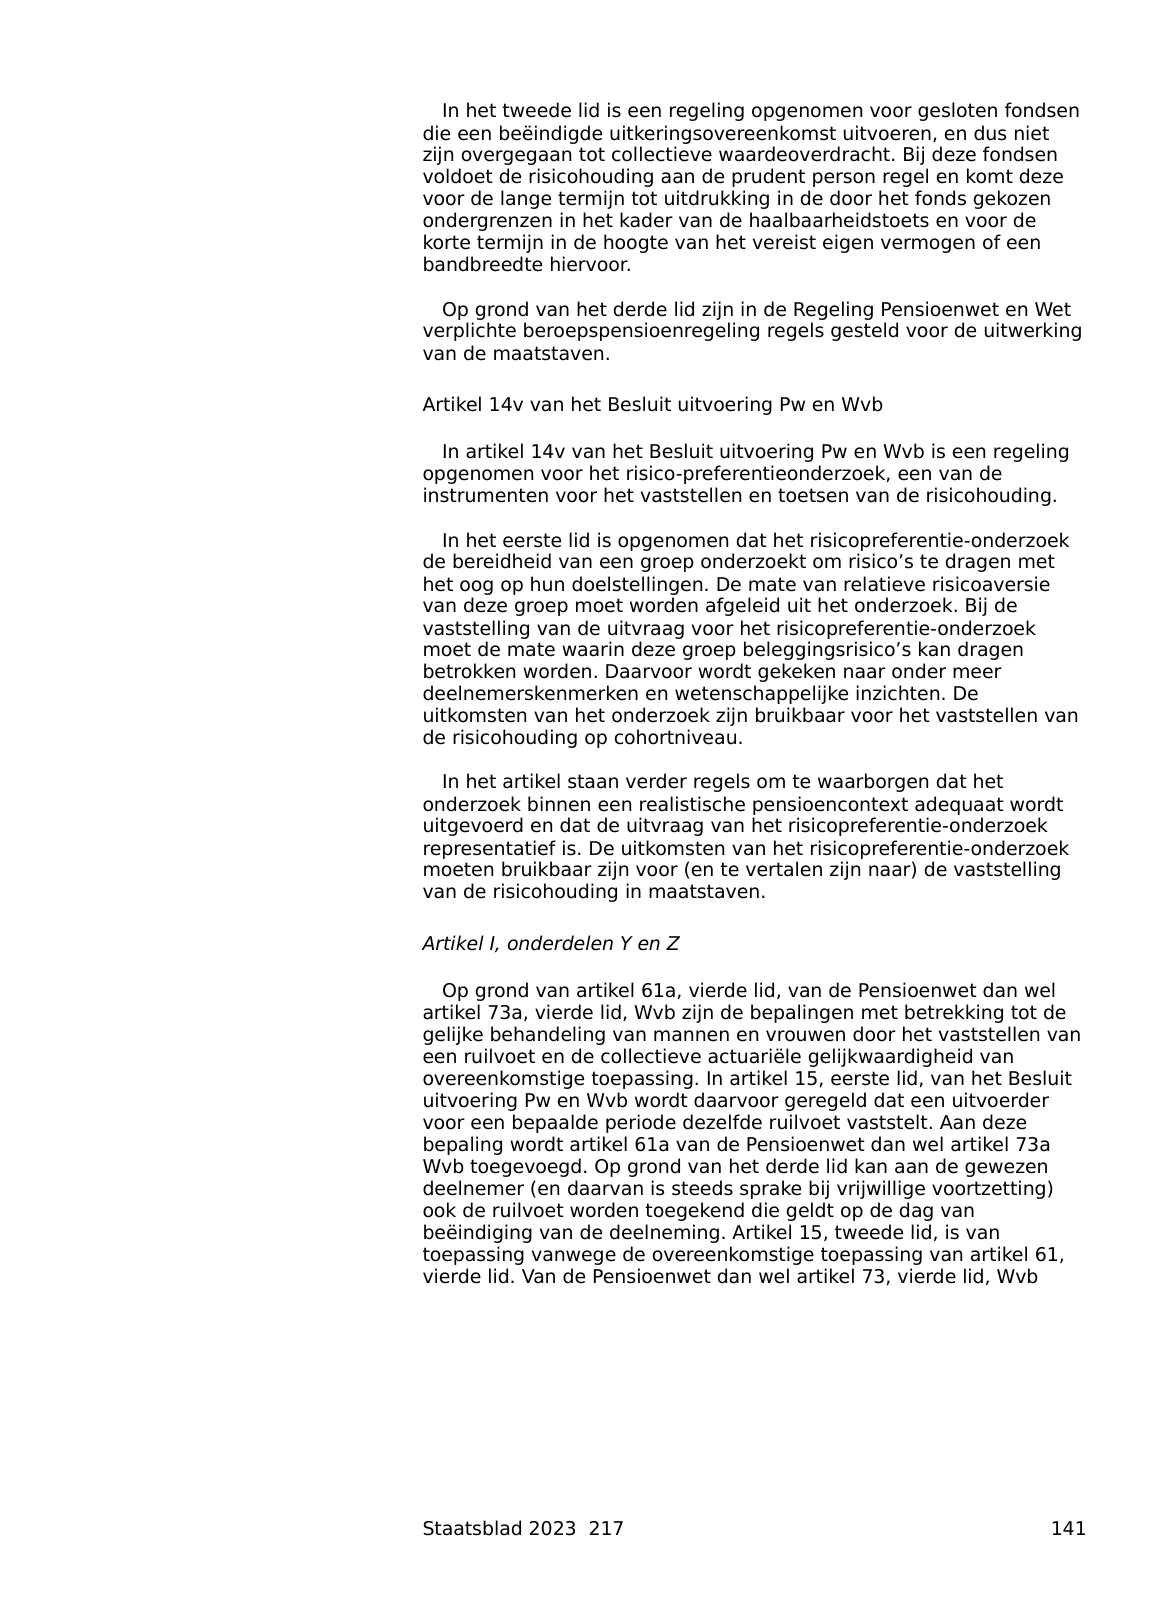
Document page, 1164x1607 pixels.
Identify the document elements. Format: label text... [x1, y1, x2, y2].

text In het eerste lid is opgenomen dat het risicopreferentie-onderzoek de bereidheid van een groep onderzoekt om risico’s te dragen met het oog op hun doelstellingen. De mate van relatieve risicoaversie van deze groep moet worden afgeleid uit het onderzoek. Bij de vaststelling van de uitvraag voor het risicopreferentie-onderzoek moet de mate waarin deze groep beleggingsrisico’s kan dragen betrokken worden. Daarvoor wordt gekeken naar onder meer deelnemerskenmerken en wetenschappelijke inzichten. De uitkomsten van het onderzoek zijn bruikbaar voor het vaststellen van de risicohouding op cohortniveau. [422, 529, 1087, 749]
subtitle Artikel 14v van het Besluit uitvoering Pw en Wvb [422, 394, 1087, 416]
text Op grond van het derde lid zijn in de Regeling Pensioenwet en Wet verplichte beroepspensioenregeling regels gesteld voor de uitwerking van de maatstaven. [422, 298, 1087, 364]
text In het tweede lid is een regeling opgenomen voor gesloten fondsen die een beëindigde uitkeringsovereenkomst uitvoeren, en dus niet zijn overgegaan tot collectieve waardeoverdracht. Bij deze fondsen voldoet de risicohouding aan de prudent person regel en komt deze voor de lange termijn tot uitdrukking in de door het fonds gekozen ondergrenzen in het kader van de haalbaarheidstoets en voor de korte termijn in de hoogte van het vereist eigen vermogen of een bandbreedte hiervoor. [422, 100, 1087, 276]
text Op grond van artikel 61a, vierde lid, van de Pensioenwet dan wel artikel 73a, vierde lid, Wvb zijn de bepalingen met betrekking tot de gelijke behandeling van mannen en vrouwen door het vaststellen van een ruilvoet en de collectieve actuariële gelijkwaardigheid van overeenkomstige toepassing. In artikel 15, eerste lid, van het Besluit uitvoering Pw en Wvb wordt daarvoor geregeld dat een uitvoerder voor een bepaalde periode dezelfde ruilvoet vaststelt. Aan deze bepaling wordt artikel 61a van de Pensioenwet dan wel artikel 73a Wvb toegevoegd. Op grond van het derde lid kan aan de gewezen deelnemer (en daarvan is steeds sprake bij vrijwillige voortzetting) ook de ruilvoet worden toegekend die geldt op de dag van beëindiging van de deelneming. Artikel 15, tweede lid, is van toepassing vanwege de overeenkomstige toepassing van artikel 61, vierde lid. Van de Pensioenwet dan wel artikel 73, vierde lid, Wvb [422, 980, 1087, 1288]
text In het artikel staan verder regels om te waarborgen dat het onderzoek binnen een realistische pensioencontext adequaat wordt uitgevoerd en dat de uitvraag van het risicopreferentie-onderzoek representatief is. De uitkomsten van het risicopreferentie-onderzoek moeten bruikbaar zijn voor (en te vertalen zijn naar) de vaststelling van de risicohouding in maatstaven. [422, 771, 1087, 903]
text In artikel 14v van het Besluit uitvoering Pw en Wvb is een regeling opgenomen voor het risico-preferentieonderzoek, een van de instrumenten voor het vaststellen en toetsen van de risicohouding. [422, 441, 1087, 507]
subtitle Artikel I, onderdelen Y en Z [422, 933, 1087, 955]
